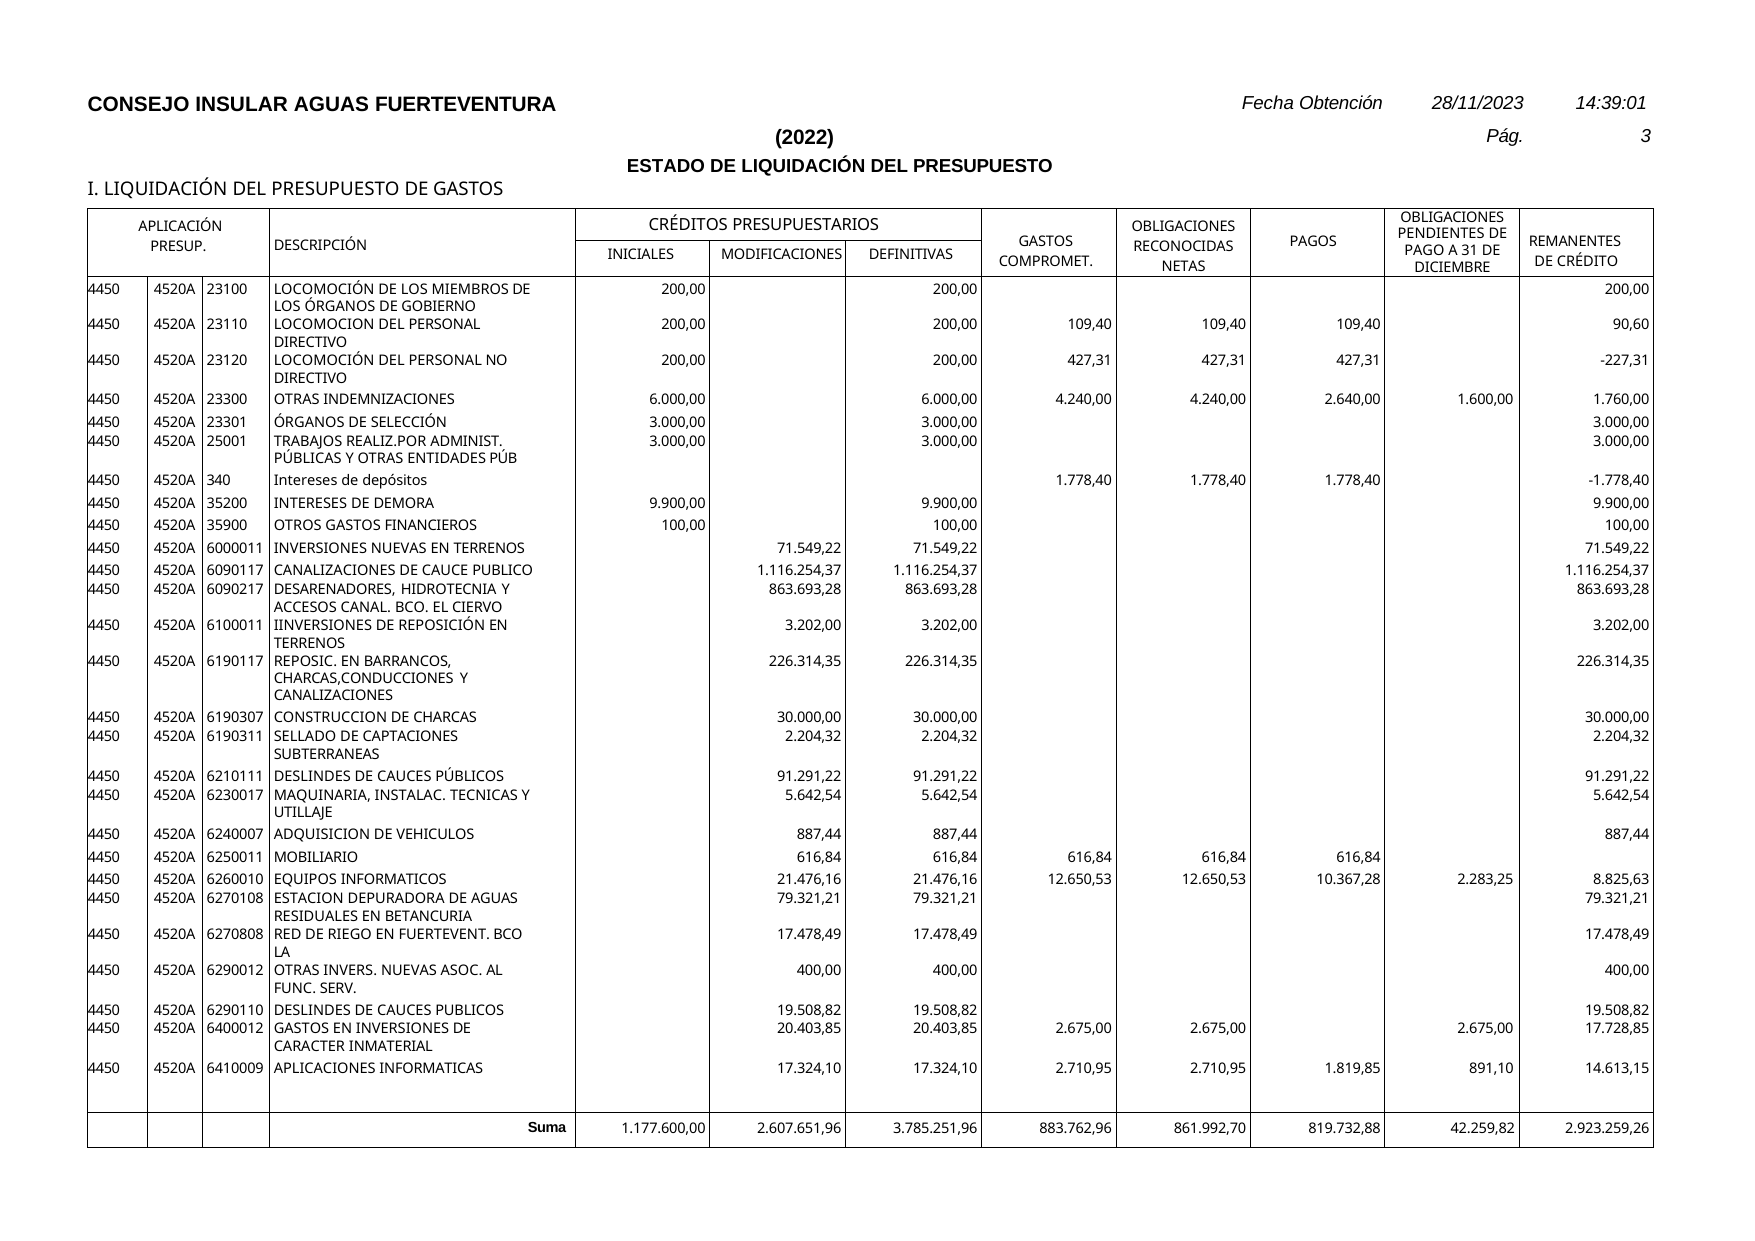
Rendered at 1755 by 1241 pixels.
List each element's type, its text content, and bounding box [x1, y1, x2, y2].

table_cell 4450 [88, 409, 147, 432]
table_cell [982, 1039, 1116, 1057]
table_cell [710, 980, 845, 998]
table_cell 9.900,00 [1520, 490, 1653, 513]
table_cell [982, 654, 1116, 671]
table_cell 6190307 [203, 706, 269, 727]
table_cell [846, 299, 981, 317]
table_cell [982, 908, 1116, 926]
table_cell 12.650,53 [1117, 866, 1250, 889]
table_cell [982, 889, 1116, 908]
table_cell TRABAJOS REALIZ.POR ADMINIST. [270, 432, 575, 451]
table_cell [846, 805, 981, 823]
table_cell 4450 [88, 765, 147, 785]
table_cell REPOSIC. EN BARRANCOS, [270, 654, 575, 671]
table_cell 226.314,35 [846, 654, 981, 671]
table_cell 4450 [88, 962, 147, 980]
table_cell [1251, 998, 1384, 1019]
table_cell 91.291,22 [846, 765, 981, 785]
table_cell [1117, 889, 1250, 908]
table_cell [203, 370, 269, 388]
table_cell [1385, 654, 1519, 671]
table_cell RED DE RIEGO EN FUERTEVENT. BCO [270, 926, 575, 944]
table_cell 3.000,00 [1520, 409, 1653, 432]
table_cell 4520A [148, 962, 202, 980]
table_cell 4450 [88, 823, 147, 844]
table_cell 340 [203, 469, 269, 490]
table_cell 19.508,82 [710, 998, 845, 1019]
table_cell LOCOMOCION DEL PERSONAL [270, 317, 575, 334]
table_cell 35900 [203, 513, 269, 535]
table_cell [576, 618, 709, 636]
table_cell [1251, 432, 1384, 451]
table_cell MOBILIARIO [270, 844, 575, 866]
table_cell [1251, 654, 1384, 671]
table_cell [1251, 370, 1384, 388]
table_cell ÓRGANOS DE SELECCIÓN [270, 409, 575, 432]
table_cell [710, 1039, 845, 1057]
table_cell 226.314,35 [1520, 654, 1653, 671]
table_cell [576, 785, 709, 805]
table_cell 4450 [88, 926, 147, 944]
table_cell 200,00 [576, 353, 709, 370]
table_cell 1.116.254,37 [1520, 558, 1653, 580]
table_cell DESLINDES DE CAUCES PÚBLICOS [270, 765, 575, 785]
table_cell [982, 706, 1116, 727]
table_cell IINVERSIONES DE REPOSICIÓN EN [270, 618, 575, 636]
table_cell 30.000,00 [1520, 706, 1653, 727]
table_cell 4520A [148, 823, 202, 844]
table_cell [576, 535, 709, 557]
table_cell [982, 432, 1116, 451]
table_cell [1520, 636, 1653, 653]
table_header PAGOS [1251, 209, 1384, 276]
table_cell 9.900,00 [576, 490, 709, 513]
table_cell [846, 469, 981, 490]
table_cell [982, 926, 1116, 944]
table_cell 90,60 [1520, 317, 1653, 334]
table_cell 200,00 [576, 277, 709, 299]
table_cell [1385, 535, 1519, 557]
table_cell 1.116.254,37 [710, 558, 845, 580]
table_cell [846, 636, 981, 653]
table_cell [1251, 618, 1384, 636]
table_cell 1.778,40 [982, 469, 1116, 490]
table_cell [148, 451, 202, 469]
table_cell CANALIZACIONES [270, 688, 575, 706]
table_cell [1385, 317, 1519, 334]
table_cell 2.204,32 [710, 727, 845, 747]
table_cell 616,84 [1251, 844, 1384, 866]
table_cell [1385, 469, 1519, 490]
table_cell [1520, 805, 1653, 823]
table_cell 4520A [148, 558, 202, 580]
table_cell LOCOMOCIÓN DE LOS MIEMBROS DE [270, 277, 575, 299]
table_cell [1520, 451, 1653, 469]
table_cell ADQUISICION DE VEHICULOS [270, 823, 575, 844]
table_cell 6190117 [203, 654, 269, 671]
table_cell [1117, 432, 1250, 451]
table_cell 91.291,22 [1520, 765, 1653, 785]
table_cell [148, 636, 202, 653]
table_cell [846, 688, 981, 706]
table_cell [1251, 535, 1384, 557]
table_cell 4450 [88, 535, 147, 557]
table_cell INICIALES [576, 241, 709, 276]
table_cell [1385, 889, 1519, 908]
table_cell [982, 299, 1116, 317]
table_cell [1520, 944, 1653, 962]
table_cell [1251, 277, 1384, 299]
table_cell [88, 908, 147, 926]
table_cell GASTOS EN INVERSIONES DE [270, 1019, 575, 1039]
table_cell 887,44 [710, 823, 845, 844]
table_cell 4520A [148, 277, 202, 299]
table_cell 4450 [88, 432, 147, 451]
table_cell [1251, 727, 1384, 747]
table_cell [1117, 980, 1250, 998]
table_cell [846, 747, 981, 764]
table_cell 100,00 [846, 513, 981, 535]
table_cell MAQUINARIA, INSTALAC. TECNICAS Y [270, 785, 575, 805]
table_cell DIRECTIVO [270, 335, 575, 352]
table_cell OTRAS INDEMNIZACIONES [270, 388, 575, 409]
table_cell [203, 908, 269, 926]
table_cell [1117, 580, 1250, 600]
table_cell [982, 370, 1116, 388]
table_cell 1.600,00 [1385, 388, 1519, 409]
table_cell 79.321,21 [846, 889, 981, 908]
table_cell [1385, 747, 1519, 764]
table_cell 19.508,82 [846, 998, 981, 1019]
table_cell [1251, 335, 1384, 352]
table_cell [1385, 558, 1519, 580]
table_cell [1117, 299, 1250, 317]
table_cell [710, 805, 845, 823]
table_cell 14.613,15 [1520, 1057, 1653, 1112]
table_cell [1117, 409, 1250, 432]
table_cell [1251, 980, 1384, 998]
table_cell [1385, 688, 1519, 706]
table_cell 91.291,22 [710, 765, 845, 785]
table_cell 2.710,95 [982, 1057, 1116, 1112]
table_cell [1385, 962, 1519, 980]
table_cell [1385, 765, 1519, 785]
table_cell [846, 600, 981, 618]
table_cell 6240007 [203, 823, 269, 844]
table_header GASTOS COMPROMET. [982, 209, 1116, 276]
table_cell 4520A [148, 1019, 202, 1039]
table_cell [1117, 747, 1250, 764]
table_cell 4520A [148, 765, 202, 785]
table_cell 4450 [88, 618, 147, 636]
table_cell 4520A [148, 317, 202, 334]
table_cell [1251, 747, 1384, 764]
table_cell 4520A [148, 785, 202, 805]
table_cell [710, 409, 845, 432]
table_cell 3.785.251,96 [846, 1113, 981, 1147]
table_cell [1385, 980, 1519, 998]
table_cell [1251, 823, 1384, 844]
table_cell 1.177.600,00 [576, 1113, 709, 1147]
table_cell [576, 844, 709, 866]
table_cell [1251, 636, 1384, 653]
table_header DESCRIPCIÓN [270, 209, 575, 276]
table_cell 4450 [88, 580, 147, 600]
table_cell 1.778,40 [1251, 469, 1384, 490]
table_cell [1385, 636, 1519, 653]
table_cell 883.762,96 [982, 1113, 1116, 1147]
table_cell 3.202,00 [710, 618, 845, 636]
table_cell [1251, 688, 1384, 706]
table_cell [1251, 706, 1384, 727]
table_cell [576, 998, 709, 1019]
table_cell [203, 688, 269, 706]
table_cell [203, 1039, 269, 1057]
table_cell 2.675,00 [982, 1019, 1116, 1039]
table_cell 4450 [88, 353, 147, 370]
table_cell [203, 671, 269, 688]
table_cell 891,10 [1385, 1057, 1519, 1112]
table_cell [1117, 535, 1250, 557]
table_cell [1251, 490, 1384, 513]
table_cell [1520, 299, 1653, 317]
table_cell 400,00 [846, 962, 981, 980]
table_cell 819.732,88 [1251, 1113, 1384, 1147]
table_cell [576, 600, 709, 618]
table_cell [576, 889, 709, 908]
table_cell ACCESOS CANAL. BCO. EL CIERVO [270, 600, 575, 618]
table_cell [1251, 926, 1384, 944]
table_cell 863.693,28 [1520, 580, 1653, 600]
table_cell 4450 [88, 388, 147, 409]
table_cell 23100 [203, 277, 269, 299]
table_cell 4520A [148, 844, 202, 866]
table_cell Intereses de depósitos [270, 469, 575, 490]
table_cell CANALIZACIONES DE CAUCE PUBLICO [270, 558, 575, 580]
table_cell [1385, 908, 1519, 926]
table_cell CONSTRUCCION DE CHARCAS [270, 706, 575, 727]
table_cell FUNC. SERV. [270, 980, 575, 998]
table_cell 6090217 [203, 580, 269, 600]
table_cell [982, 727, 1116, 747]
table_cell [148, 980, 202, 998]
table_cell 4450 [88, 1057, 147, 1112]
table_cell 4450 [88, 844, 147, 866]
table_cell 3.000,00 [846, 409, 981, 432]
table_cell [1520, 1039, 1653, 1057]
table_cell 23301 [203, 409, 269, 432]
table_cell 8.825,63 [1520, 866, 1653, 889]
table_cell [148, 671, 202, 688]
table_cell 4520A [148, 535, 202, 557]
table_cell 6270808 [203, 926, 269, 944]
table_cell INTERESES DE DEMORA [270, 490, 575, 513]
table_cell 4520A [148, 706, 202, 727]
table_cell [1117, 706, 1250, 727]
table_cell [710, 451, 845, 469]
table_cell 23110 [203, 317, 269, 334]
table_cell [1385, 1039, 1519, 1057]
table_cell [1117, 962, 1250, 980]
table_cell [1385, 432, 1519, 451]
table_cell [576, 654, 709, 671]
table_cell [1520, 747, 1653, 764]
table_cell [1251, 889, 1384, 908]
table_cell SUBTERRANEAS [270, 747, 575, 764]
table_cell [710, 388, 845, 409]
table_cell [710, 490, 845, 513]
table_cell 4450 [88, 706, 147, 727]
table_cell [576, 451, 709, 469]
table_cell 17.478,49 [1520, 926, 1653, 944]
table_cell 100,00 [1520, 513, 1653, 535]
table_cell 4520A [148, 513, 202, 535]
table_cell [88, 1113, 147, 1147]
table_cell RESIDUALES EN BETANCURIA [270, 908, 575, 926]
table_cell LOS ÓRGANOS DE GOBIERNO [270, 299, 575, 317]
table_cell [148, 1039, 202, 1057]
table_cell 4520A [148, 490, 202, 513]
table_cell [846, 908, 981, 926]
table_cell 35200 [203, 490, 269, 513]
table_cell 6400012 [203, 1019, 269, 1039]
table_cell [710, 908, 845, 926]
table_cell [148, 600, 202, 618]
table_cell -1.778,40 [1520, 469, 1653, 490]
table_cell 20.403,85 [710, 1019, 845, 1039]
table_cell 6290012 [203, 962, 269, 980]
table_cell 616,84 [710, 844, 845, 866]
table_cell [1385, 618, 1519, 636]
table_cell [1385, 409, 1519, 432]
table_cell [576, 944, 709, 962]
table_cell 19.508,82 [1520, 998, 1653, 1019]
table_cell [576, 823, 709, 844]
table_cell 4450 [88, 513, 147, 535]
table_cell 2.204,32 [846, 727, 981, 747]
table_cell [982, 785, 1116, 805]
table_cell 6250011 [203, 844, 269, 866]
table_cell Suma [270, 1113, 575, 1147]
table_cell [710, 370, 845, 388]
table_cell [1117, 1039, 1250, 1057]
table_cell 4520A [148, 432, 202, 451]
table_cell 427,31 [1251, 353, 1384, 370]
table_cell [1251, 765, 1384, 785]
table_cell [710, 636, 845, 653]
table_cell [1520, 844, 1653, 866]
table_cell 4450 [88, 490, 147, 513]
table_cell 6290110 [203, 998, 269, 1019]
table_cell 5.642,54 [710, 785, 845, 805]
table_cell [1520, 671, 1653, 688]
table_cell 4450 [88, 558, 147, 580]
table_cell [846, 451, 981, 469]
table_cell CHARCAS,CONDUCCIONES Y [270, 671, 575, 688]
table_cell 6260010 [203, 866, 269, 889]
table_cell 3.202,00 [846, 618, 981, 636]
table_cell [1385, 277, 1519, 299]
table_cell [846, 370, 981, 388]
table_cell [1251, 805, 1384, 823]
table_cell 4520A [148, 727, 202, 747]
table_cell 863.693,28 [846, 580, 981, 600]
table_cell 4450 [88, 998, 147, 1019]
table_cell 2.283,25 [1385, 866, 1519, 889]
table_cell 6270108 [203, 889, 269, 908]
table_cell [710, 513, 845, 535]
table_cell TERRENOS [270, 636, 575, 653]
table_cell 6000011 [203, 535, 269, 557]
table_cell [1251, 513, 1384, 535]
table_cell [1251, 580, 1384, 600]
table_header REMANENTES DE CRÉDITO [1520, 209, 1653, 276]
table_cell [1117, 926, 1250, 944]
table_cell 4450 [88, 654, 147, 671]
table_cell 3.000,00 [846, 432, 981, 451]
table_cell 17.478,49 [846, 926, 981, 944]
table_cell [1385, 580, 1519, 600]
table_cell 79.321,21 [1520, 889, 1653, 908]
table_cell [1385, 944, 1519, 962]
table_cell 4520A [148, 409, 202, 432]
table_cell 4450 [88, 1019, 147, 1039]
table_cell INVERSIONES NUEVAS EN TERRENOS [270, 535, 575, 557]
table_cell 100,00 [576, 513, 709, 535]
table_cell 200,00 [1520, 277, 1653, 299]
table_cell [982, 962, 1116, 980]
table_cell [88, 805, 147, 823]
table_cell 200,00 [576, 317, 709, 334]
table_cell [1251, 944, 1384, 962]
table_cell 9.900,00 [846, 490, 981, 513]
table_cell [1117, 688, 1250, 706]
table_cell [1251, 299, 1384, 317]
table_cell [576, 636, 709, 653]
table_cell [576, 335, 709, 352]
table_cell [576, 558, 709, 580]
table_cell [982, 600, 1116, 618]
table_cell 6100011 [203, 618, 269, 636]
table_cell [576, 747, 709, 764]
table_cell [576, 926, 709, 944]
table_cell 400,00 [1520, 962, 1653, 980]
table_cell 5.642,54 [1520, 785, 1653, 805]
table_cell [1385, 299, 1519, 317]
table_cell 3.202,00 [1520, 618, 1653, 636]
table_cell [846, 944, 981, 962]
table_cell [148, 370, 202, 388]
table_cell [1117, 370, 1250, 388]
table_cell [1251, 409, 1384, 432]
table_cell LOCOMOCIÓN DEL PERSONAL NO [270, 353, 575, 370]
table_cell [576, 706, 709, 727]
table_cell 400,00 [710, 962, 845, 980]
table_cell DEFINITIVAS [846, 241, 981, 276]
table_cell 2.607.651,96 [710, 1113, 845, 1147]
table_cell [982, 513, 1116, 535]
table_cell 616,84 [846, 844, 981, 866]
table_cell [148, 747, 202, 764]
table_cell 5.642,54 [846, 785, 981, 805]
table_cell 4520A [148, 388, 202, 409]
table_cell [1117, 785, 1250, 805]
table_cell [1117, 765, 1250, 785]
table_cell [710, 600, 845, 618]
table_cell DESLINDES DE CAUCES PUBLICOS [270, 998, 575, 1019]
table_cell [982, 535, 1116, 557]
table_cell 3.000,00 [1520, 432, 1653, 451]
table_cell 200,00 [846, 277, 981, 299]
table_cell [203, 335, 269, 352]
table_cell [576, 299, 709, 317]
table_cell [1385, 706, 1519, 727]
table_cell [203, 944, 269, 962]
table_cell 4450 [88, 785, 147, 805]
table_cell 6190311 [203, 727, 269, 747]
table_cell [1251, 600, 1384, 618]
table_cell [1117, 944, 1250, 962]
table_cell [846, 335, 981, 352]
table_cell [1385, 727, 1519, 747]
table_cell 200,00 [846, 317, 981, 334]
table_cell [576, 469, 709, 490]
table_cell 4520A [148, 654, 202, 671]
table_cell [88, 747, 147, 764]
table_cell [148, 944, 202, 962]
table_cell [846, 671, 981, 688]
table_cell [203, 299, 269, 317]
table_cell [1251, 1039, 1384, 1057]
table_cell [576, 688, 709, 706]
table_cell 109,40 [1251, 317, 1384, 334]
table_cell 71.549,22 [1520, 535, 1653, 557]
table_cell 226.314,35 [710, 654, 845, 671]
table_cell 4520A [148, 998, 202, 1019]
table_cell [1385, 823, 1519, 844]
table_cell [148, 299, 202, 317]
table_cell [1520, 688, 1653, 706]
table_cell [982, 409, 1116, 432]
table_cell OTROS GASTOS FINANCIEROS [270, 513, 575, 535]
table_cell [982, 671, 1116, 688]
table_cell [1385, 451, 1519, 469]
table_cell 200,00 [846, 353, 981, 370]
table_cell ESTACION DEPURADORA DE AGUAS [270, 889, 575, 908]
table_cell [710, 299, 845, 317]
table_cell UTILLAJE [270, 805, 575, 823]
table_cell [1117, 671, 1250, 688]
table_cell [1251, 962, 1384, 980]
table_cell [576, 671, 709, 688]
table_cell 3.000,00 [576, 432, 709, 451]
table_cell 17.324,10 [846, 1057, 981, 1112]
table_cell [148, 1113, 202, 1147]
table_cell [1251, 451, 1384, 469]
table_header OBLIGACIONES RECONOCIDAS NETAS [1117, 209, 1250, 276]
table_cell 863.693,28 [710, 580, 845, 600]
table_cell [710, 469, 845, 490]
table_cell [88, 335, 147, 352]
table_cell 17.478,49 [710, 926, 845, 944]
table_cell [88, 688, 147, 706]
table_cell [982, 335, 1116, 352]
table_cell [710, 277, 845, 299]
table_cell [1385, 353, 1519, 370]
table_cell [982, 451, 1116, 469]
table_cell [846, 1039, 981, 1057]
table_cell [1385, 998, 1519, 1019]
table_cell 21.476,16 [846, 866, 981, 889]
table_cell [1385, 926, 1519, 944]
table_cell 2.640,00 [1251, 388, 1384, 409]
table_cell 4520A [148, 926, 202, 944]
table_cell [88, 636, 147, 653]
table_cell [576, 908, 709, 926]
table_cell [982, 636, 1116, 653]
table_cell [203, 805, 269, 823]
table_cell [1520, 600, 1653, 618]
table_cell [982, 618, 1116, 636]
table_cell 30.000,00 [710, 706, 845, 727]
table_cell 3.000,00 [576, 409, 709, 432]
table_cell [982, 558, 1116, 580]
table_cell [846, 980, 981, 998]
table_cell 4520A [148, 618, 202, 636]
table_cell [1117, 636, 1250, 653]
table_cell 23120 [203, 353, 269, 370]
table_cell [88, 299, 147, 317]
table_cell 861.992,70 [1117, 1113, 1250, 1147]
table_cell [203, 980, 269, 998]
table_cell [1117, 823, 1250, 844]
table_cell [576, 805, 709, 823]
table_cell [1117, 335, 1250, 352]
table_cell 616,84 [982, 844, 1116, 866]
table_cell [88, 370, 147, 388]
table_cell [710, 747, 845, 764]
table_cell 2.923.259,26 [1520, 1113, 1653, 1147]
table_cell [1385, 805, 1519, 823]
table_cell [1117, 654, 1250, 671]
table_cell [148, 688, 202, 706]
table_cell 2.204,32 [1520, 727, 1653, 747]
table_cell DIRECTIVO [270, 370, 575, 388]
table_cell 79.321,21 [710, 889, 845, 908]
table_cell 4.240,00 [1117, 388, 1250, 409]
table_cell DESARENADORES, HIDROTECNIA Y [270, 580, 575, 600]
table_cell [982, 490, 1116, 513]
table_cell LA [270, 944, 575, 962]
table_cell [710, 317, 845, 334]
table_cell [982, 823, 1116, 844]
table_cell [203, 636, 269, 653]
table_cell [1520, 370, 1653, 388]
table_cell 1.819,85 [1251, 1057, 1384, 1112]
table_cell OTRAS INVERS. NUEVAS ASOC. AL [270, 962, 575, 980]
table_cell [1117, 618, 1250, 636]
table_cell [148, 805, 202, 823]
table_cell 25001 [203, 432, 269, 451]
table_header OBLIGACIONES PENDIENTES DE PAGO A 31 DE DICIEMBRE [1385, 209, 1519, 276]
table_cell 4520A [148, 889, 202, 908]
table_header APLICACIÓN PRESUP. [88, 209, 269, 276]
table_cell [576, 580, 709, 600]
table_cell [710, 432, 845, 451]
table_cell [710, 671, 845, 688]
table_cell 4520A [148, 353, 202, 370]
table_cell [203, 451, 269, 469]
table_cell [203, 747, 269, 764]
table_cell 4520A [148, 866, 202, 889]
table_cell 4450 [88, 866, 147, 889]
table_cell 4520A [148, 580, 202, 600]
table_cell [1117, 805, 1250, 823]
table_cell [88, 944, 147, 962]
table_header CRÉDITOS PRESUPUESTARIOS [576, 209, 981, 240]
table_cell 6.000,00 [846, 388, 981, 409]
table_cell 12.650,53 [982, 866, 1116, 889]
table_cell 1.760,00 [1520, 388, 1653, 409]
table_cell 71.549,22 [846, 535, 981, 557]
table_cell [88, 1039, 147, 1057]
table_cell -227,31 [1520, 353, 1653, 370]
table_cell APLICACIONES INFORMATICAS [270, 1057, 575, 1112]
table_cell [982, 980, 1116, 998]
table_cell 2.710,95 [1117, 1057, 1250, 1112]
table_cell [1251, 558, 1384, 580]
table_cell [1520, 335, 1653, 352]
table_cell 4450 [88, 317, 147, 334]
table_cell [148, 335, 202, 352]
table_cell 6230017 [203, 785, 269, 805]
table_cell 2.675,00 [1385, 1019, 1519, 1039]
table_cell MODIFICACIONES [710, 241, 845, 276]
table_cell 616,84 [1117, 844, 1250, 866]
table_cell [1520, 908, 1653, 926]
table_cell [710, 335, 845, 352]
table_cell 21.476,16 [710, 866, 845, 889]
table_cell [1385, 785, 1519, 805]
table_cell 17.728,85 [1520, 1019, 1653, 1039]
table_cell [982, 747, 1116, 764]
table_cell [1117, 998, 1250, 1019]
table_cell 1.778,40 [1117, 469, 1250, 490]
table_cell 20.403,85 [846, 1019, 981, 1039]
table_cell 71.549,22 [710, 535, 845, 557]
table_cell 6090117 [203, 558, 269, 580]
table_cell [576, 1057, 709, 1112]
table_cell 4450 [88, 469, 147, 490]
table_cell [203, 1113, 269, 1147]
table_cell 6.000,00 [576, 388, 709, 409]
table_cell [88, 980, 147, 998]
table_cell [1385, 671, 1519, 688]
table_cell [1520, 980, 1653, 998]
table_cell [576, 866, 709, 889]
table_cell [982, 805, 1116, 823]
table_cell 4450 [88, 889, 147, 908]
table_cell [1117, 451, 1250, 469]
table_cell 4450 [88, 277, 147, 299]
table_cell [576, 765, 709, 785]
table_cell [1385, 335, 1519, 352]
table_cell [576, 1039, 709, 1057]
table_cell 109,40 [982, 317, 1116, 334]
table_cell 2.675,00 [1117, 1019, 1250, 1039]
table_cell [1117, 908, 1250, 926]
table_cell [576, 370, 709, 388]
table_cell [1117, 727, 1250, 747]
table_cell [1251, 908, 1384, 926]
table_cell [982, 765, 1116, 785]
table_cell [148, 908, 202, 926]
table_cell [88, 671, 147, 688]
table_cell [576, 1019, 709, 1039]
table_cell 1.116.254,37 [846, 558, 981, 580]
table_cell [710, 944, 845, 962]
table_cell [203, 600, 269, 618]
table_cell [1117, 513, 1250, 535]
table_cell [1117, 558, 1250, 580]
table_cell [88, 600, 147, 618]
table_cell 23300 [203, 388, 269, 409]
table_cell 6410009 [203, 1057, 269, 1112]
table_cell [982, 277, 1116, 299]
table_cell PÚBLICAS Y OTRAS ENTIDADES PÚB [270, 451, 575, 469]
table_cell [982, 580, 1116, 600]
table_cell EQUIPOS INFORMATICOS [270, 866, 575, 889]
table_cell [982, 998, 1116, 1019]
table_cell [1251, 785, 1384, 805]
table_cell [1117, 490, 1250, 513]
table_cell 4520A [148, 469, 202, 490]
table_cell [576, 980, 709, 998]
table_cell 109,40 [1117, 317, 1250, 334]
table_cell [1385, 600, 1519, 618]
table_cell SELLADO DE CAPTACIONES [270, 727, 575, 747]
table_cell 30.000,00 [846, 706, 981, 727]
table_cell [1385, 844, 1519, 866]
table_cell 6210111 [203, 765, 269, 785]
table_cell CARACTER INMATERIAL [270, 1039, 575, 1057]
table_cell [710, 688, 845, 706]
table_cell [982, 944, 1116, 962]
table_cell [1385, 513, 1519, 535]
table_cell [1385, 490, 1519, 513]
table_cell [1117, 600, 1250, 618]
table_cell 887,44 [846, 823, 981, 844]
table_cell 42.259,82 [1385, 1113, 1519, 1147]
table_cell 10.367,28 [1251, 866, 1384, 889]
table_cell [1385, 370, 1519, 388]
table_cell [1251, 671, 1384, 688]
table_cell [576, 962, 709, 980]
table_cell 887,44 [1520, 823, 1653, 844]
table_cell [576, 727, 709, 747]
table_cell [1117, 277, 1250, 299]
table_cell [88, 451, 147, 469]
table_cell 17.324,10 [710, 1057, 845, 1112]
table_cell 427,31 [982, 353, 1116, 370]
table_cell 4520A [148, 1057, 202, 1112]
table_cell 4450 [88, 727, 147, 747]
table_cell [710, 353, 845, 370]
table_cell 427,31 [1117, 353, 1250, 370]
table_cell [1251, 1019, 1384, 1039]
table_cell [982, 688, 1116, 706]
table_cell 4.240,00 [982, 388, 1116, 409]
